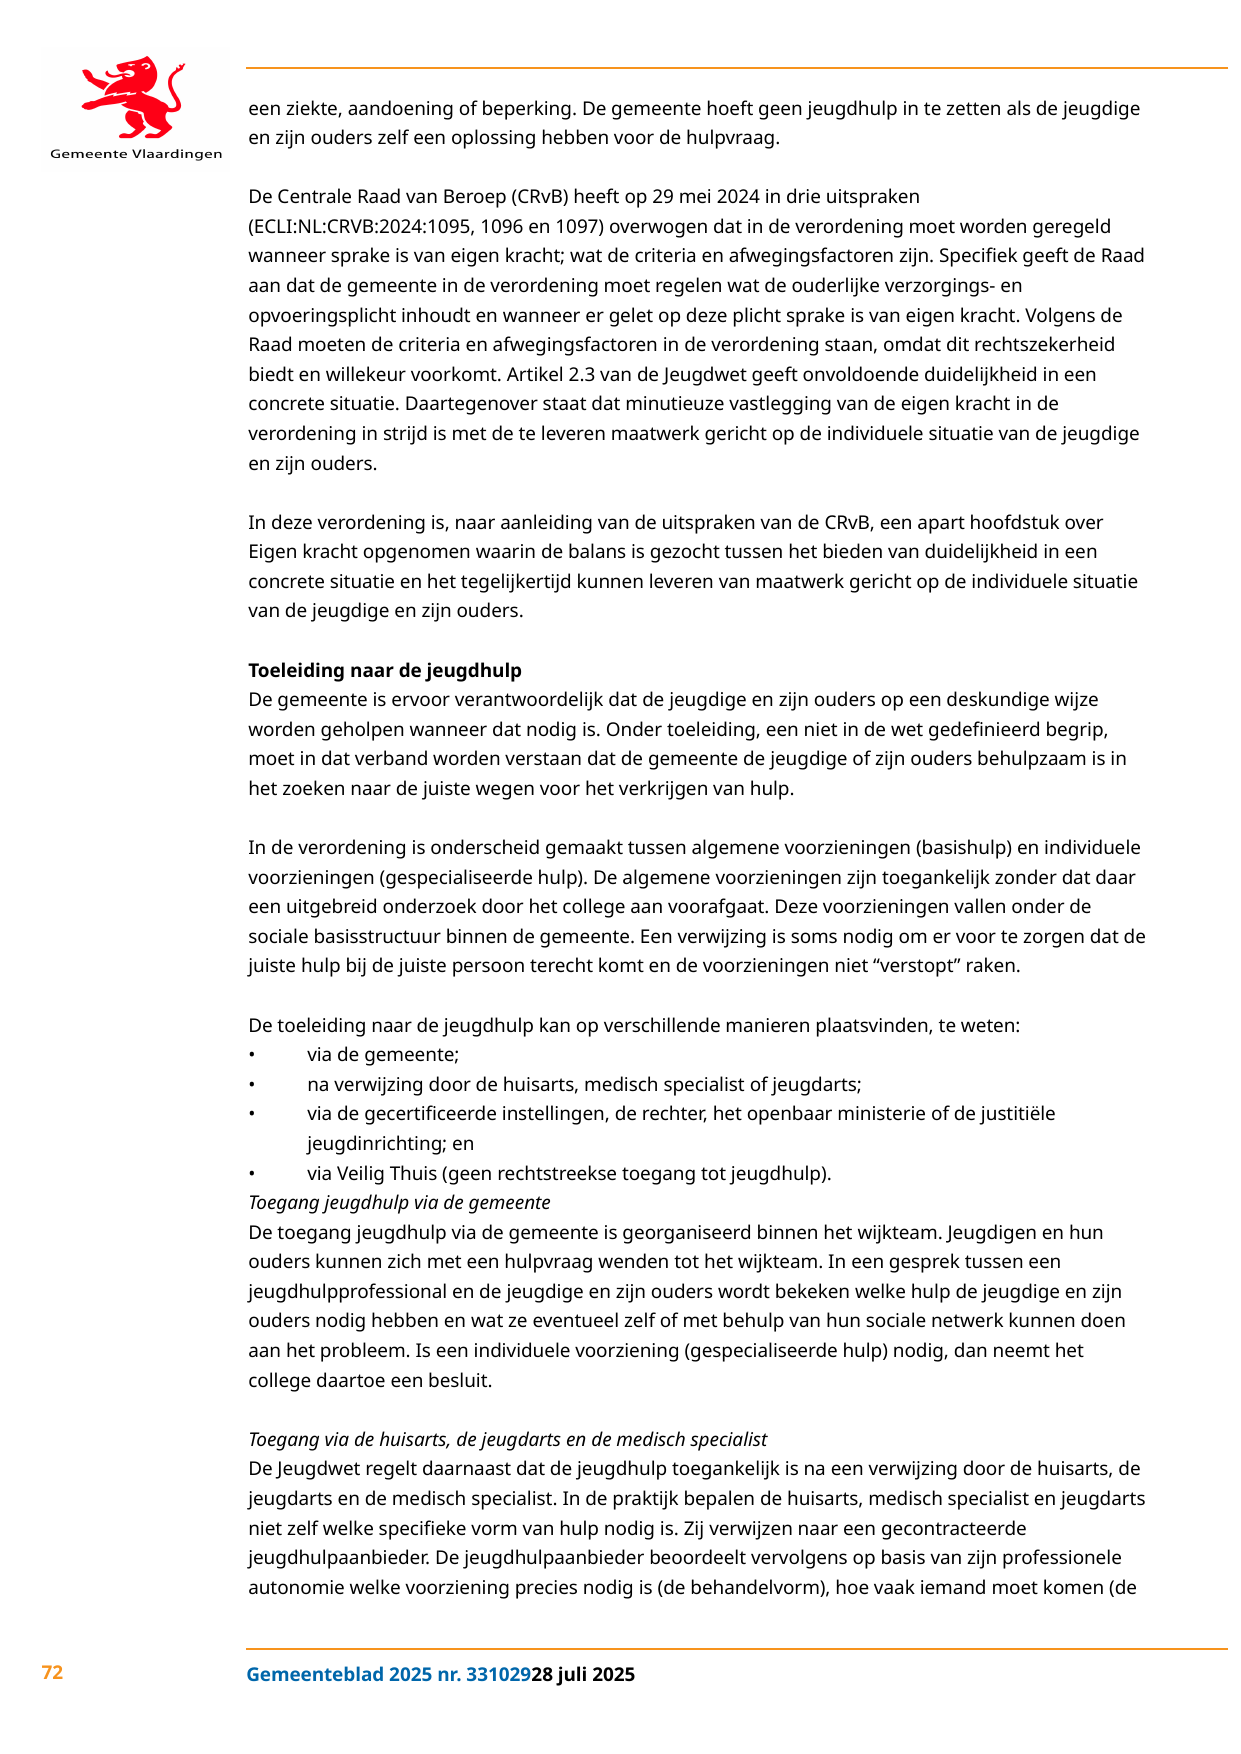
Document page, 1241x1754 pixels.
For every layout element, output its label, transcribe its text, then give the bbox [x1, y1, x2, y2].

text De toegang jeugdhulp via de gemeente is georganiseerd binnen het wijkteam. Jeugdigen en hun ouders kunnen zich met een hulpvraag wenden tot het wijkteam. In een gesprek tussen een jeugdhulpprofessional en de jeugdige en zijn ouders wordt bekeken welke hulp de jeugdige en zijn ouders nodig hebben en wat ze eventueel zelf of met behulp van hun sociale netwerk kunnen doen aan het probleem. Is een individuele voorziening (gespecialiseerde hulp) nodig, dan neemt het college daartoe een besluit. [248, 1219, 1152, 1393]
list via Veilig Thuis (geen rechtstreekse toegang tot jeugdhulp). [248, 1160, 1152, 1186]
picture [41, 47, 231, 172]
text De toeleiding naar de jeugdhulp kan op verschillende manieren plaatsvinden, te weten: [248, 1012, 1152, 1038]
text De Centrale Raad van Beroep (CRvB) heeft op 29 mei 2024 in drie uitspraken (ECLI:NL:CRVB:2024:1095, 1096 en 1097) overwogen dat in de verordening moet worden geregeld wanneer sprake is van eigen kracht; wat de criteria en afwegingsfactoren zijn. Specifiek geeft de Raad aan dat de gemeente in de verordening moet regelen wat de ouderlijke verzorgings- en opvoeringsplicht inhoudt en wanneer er gelet op deze plicht sprake is van eigen kracht. Volgens de Raad moeten de criteria en afwegingsfactoren in de verordening staan, omdat dit rechtszekerheid biedt en willekeur voorkomt. Artikel 2.3 van de Jeugdwet geeft onvoldoende duidelijkheid in een concrete situatie. Daartegenover staat dat minutieuze vastlegging van de eigen kracht in de verordening in strijd is met de te leveren maatwerk gericht op de individuele situatie van de jeugdige en zijn ouders. [248, 183, 1152, 476]
list via de gecertificeerde instellingen, de rechter, het openbaar ministerie of de justitiële jeugdinrichting; en [248, 1101, 1152, 1156]
text Toeleiding naar de jeugdhulp [248, 657, 1152, 683]
text In de verordening is onderscheid gemaakt tussen algemene voorzieningen (basishulp) en individuele voorzieningen (gespecialiseerde hulp). De algemene voorzieningen zijn toegankelijk zonder dat daar een uitgebreid onderzoek door het college aan voorafgaat. Deze voorzieningen vallen onder de sociale basisstructuur binnen de gemeente. Een verwijzing is soms nodig om er voor te zorgen dat de juiste hulp bij de juiste persoon terecht komt en de voorzieningen niet “verstopt” raken. [248, 834, 1152, 978]
list via de gemeente; [248, 1041, 1152, 1067]
text De gemeente is ervoor verantwoordelijk dat de jeugdige en zijn ouders op een deskundige wijze worden geholpen wanneer dat nodig is. Onder toeleiding, een niet in de wet gedefinieerd begrip, moet in dat verband worden verstaan dat de gemeente de jeugdige of zijn ouders behulpzaam is in het zoeken naar de juiste wegen voor het verkrijgen van hulp. [248, 686, 1152, 801]
text Toegang via de huisarts, de jeugdarts en de medisch specialist [248, 1426, 1152, 1452]
text Toegang jeugdhulp via de gemeente [248, 1189, 1152, 1215]
text De Jeugdwet regelt daarnaast dat de jeugdhulp toegankelijk is na een verwijzing door de huisarts, de jeugdarts en de medisch specialist. In de praktijk bepalen de huisarts, medisch specialist en jeugdarts niet zelf welke specifieke vorm van hulp nodig is. Zij verwijzen naar een gecontracteerde jeugdhulpaanbieder. De jeugdhulpaanbieder beoordeelt vervolgens op basis van zijn professionele autonomie welke voorziening precies nodig is (de behandelvorm), hoe vaak iemand moet komen (de [248, 1456, 1152, 1600]
list na verwijzing door de huisarts, medisch specialist of jeugdarts; [248, 1071, 1152, 1097]
text een ziekte, aandoening of beperking. De gemeente hoeft geen jeugdhulp in te zetten als de jeugdige en zijn ouders zelf een oplossing hebben voor de hulpvraag. [248, 95, 1152, 150]
text In deze verordening is, naar aanleiding van de uitspraken van de CRvB, een apart hoofdstuk over Eigen kracht opgenomen waarin de balans is gezocht tussen het bieden van duidelijkheid in een concrete situatie en het tegelijkertijd kunnen leveren van maatwerk gericht op de individuele situatie van de jeugdige en zijn ouders. [248, 509, 1152, 623]
